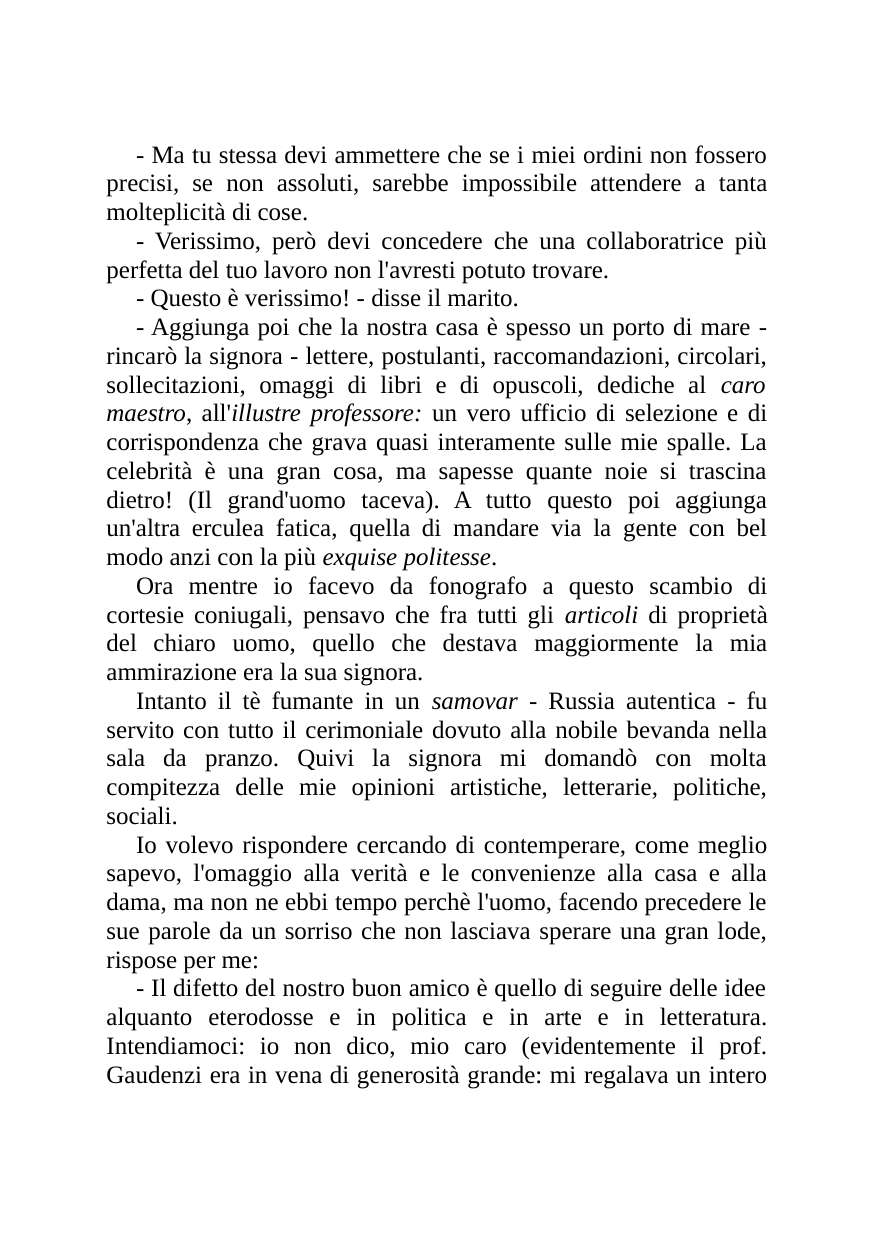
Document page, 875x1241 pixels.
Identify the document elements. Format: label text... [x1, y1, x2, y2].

text - Il difetto del nostro buon amico è quello di seguire delle idee alquanto eterodosse e in politica e in arte e in letteratura. Intendiamoci: io non dico, mio caro (evidentemente il prof. Gaudenzi era in vena di generosità grande: mi regalava un intero [106, 973, 768, 1088]
text Ora mentre io facevo da fonografo a questo scambio di cortesie coniugali, pensavo che fra tutti gli articoli di proprietà del chiaro uomo, quello che destava maggiormente la mia ammirazione era la sua signora. [106, 571, 768, 686]
text - Aggiunga poi che la nostra casa è spesso un porto di mare - rincarò la signora - lettere, postulanti, raccomandazioni, circolari, sollecitazioni, omaggi di libri e di opuscoli, dediche al caro maestro, all'illustre professore: un vero ufficio di selezione e di corrispondenza che grava quasi interamente sulle mie spalle. La celebrità è una gran cosa, ma sapesse quante noie si trascina dietro! (Il grand'uomo taceva). A tutto questo poi aggiunga un'altra erculea fatica, quella di mandare via la gente con bel modo anzi con la più exquise politesse. [106, 312, 768, 571]
text Io volevo rispondere cercando di contemperare, come meglio sapevo, l'omaggio alla verità e le convenienze alla casa e alla dama, ma non ne ebbi tempo perchè l'uomo, facendo precedere le sue parole da un sorriso che non lasciava sperare una gran lode, rispose per me: [106, 830, 768, 973]
text Intanto il tè fumante in un samovar - Russia autentica - fu servito con tutto il cerimoniale dovuto alla nobile bevanda nella sala da pranzo. Quivi la signora mi domandò con molta compitezza delle mie opinioni artistiche, letterarie, politiche, sociali. [106, 686, 768, 830]
text - Ma tu stessa devi ammettere che se i miei ordini non fossero precisi, se non assoluti, sarebbe impossibile attendere a tanta molteplicità di cose. [106, 140, 768, 226]
text - Verissimo, però devi concedere che una collaboratrice più perfetta del tuo lavoro non l'avresti potuto trovare. [106, 226, 768, 283]
text - Questo è verissimo! - disse il marito. [106, 283, 768, 312]
